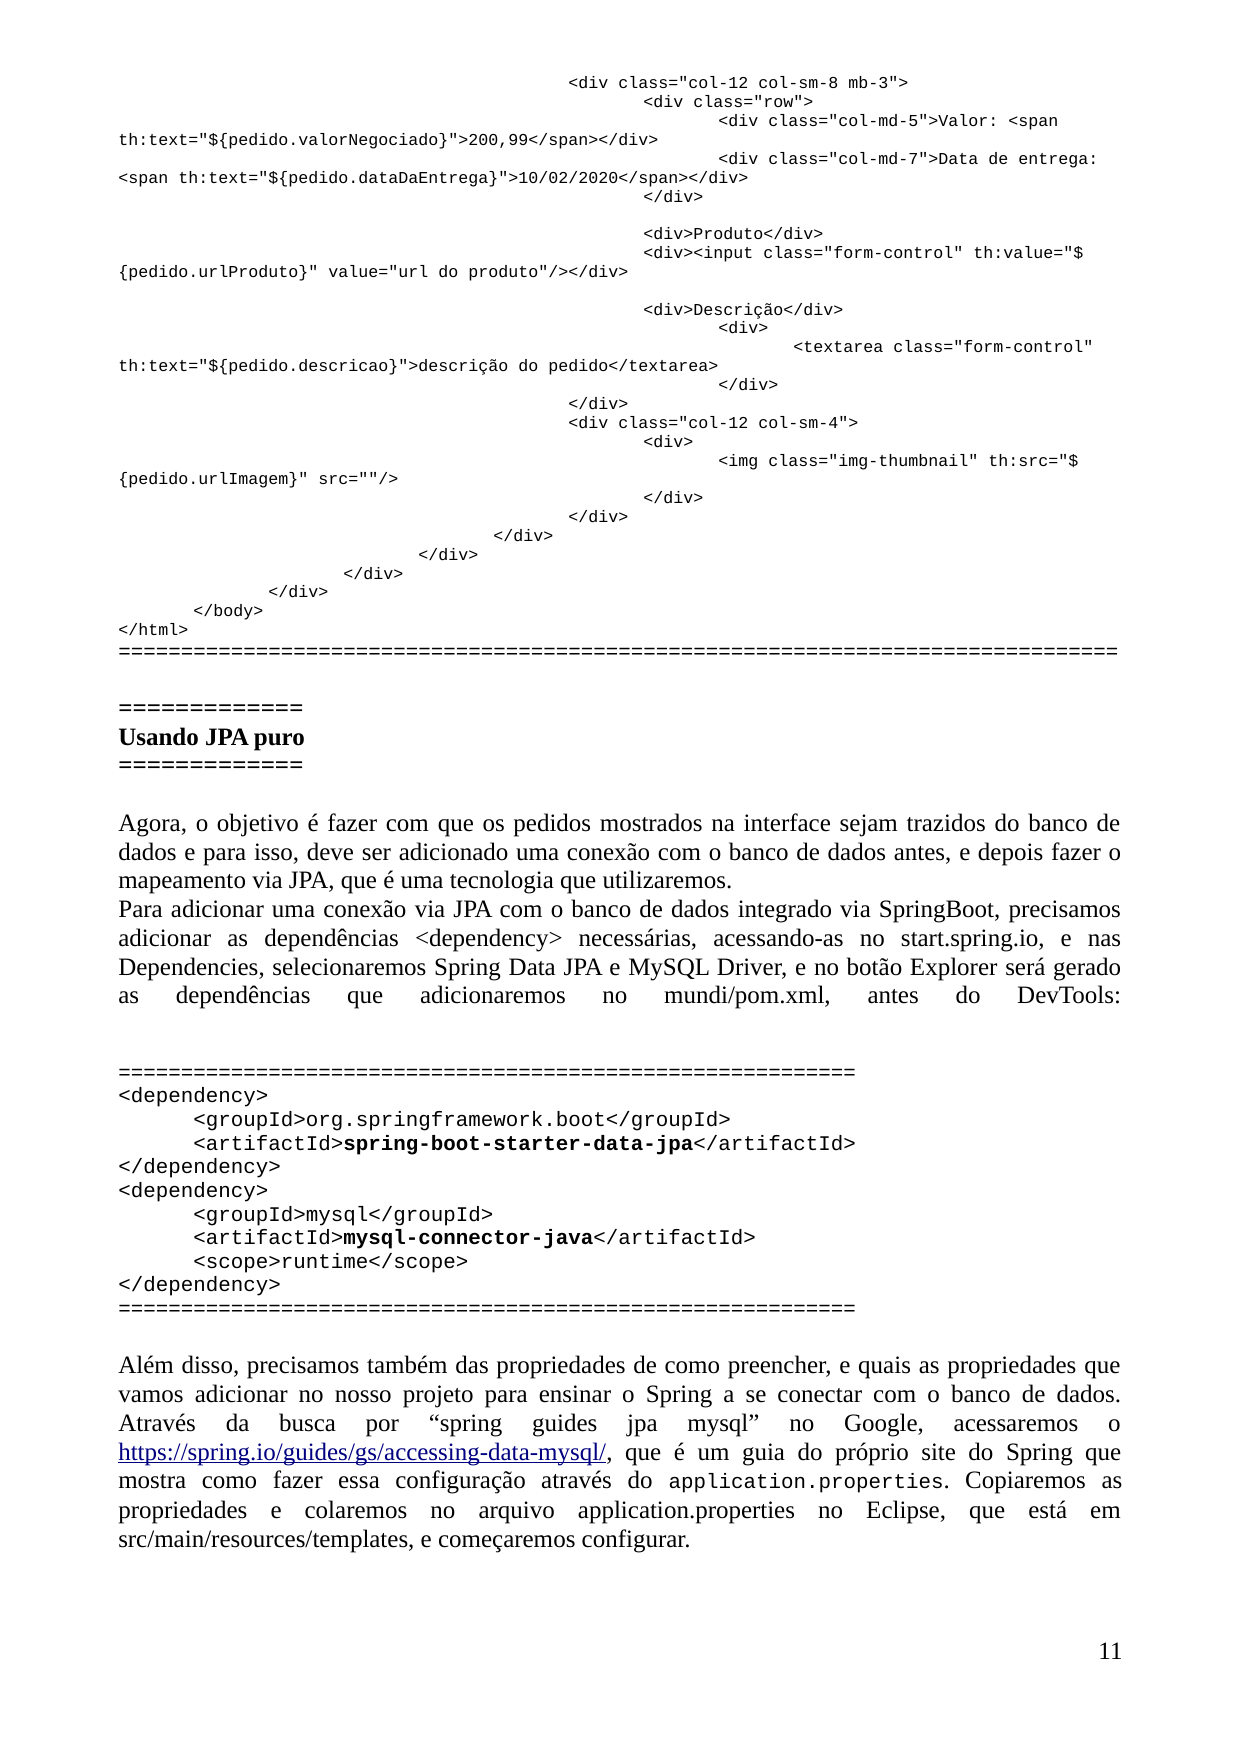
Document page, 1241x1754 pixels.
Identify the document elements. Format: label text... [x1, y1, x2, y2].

text </div> [118, 509, 1122, 527]
text <groupId>mysql</groupId> [118, 1203, 1122, 1227]
text ============= [118, 693, 1122, 722]
text </dependency> [118, 1274, 1122, 1298]
text <textarea class="form-control" th:text="${pedido.descricao}">descrição do pedido</textarea> [118, 339, 1122, 377]
text </div> [118, 584, 1122, 603]
text </div> [118, 565, 1122, 584]
text =========================================================== [118, 1062, 1122, 1085]
text Além disso, precisamos também das propriedades de como preencher, e quais as propriedades que vamos adicionar no nosso projeto para ensinar o Spring a se conectar com o banco de dados. Através da busca por “spring guides jpa mysql” no Google, acessaremos o https://spring.io/guides/gs/accessing-data-mysql/, que é um guia do próprio site do Spring que mostra como fazer essa configuração através do application.properties. Copiaremos as propriedades e colaremos no arquivo application.properties no Eclipse, que está em src/main/resources/templates, e começaremos configurar. [118, 1351, 1122, 1553]
text <scope>runtime</scope> [118, 1251, 1122, 1274]
text <dependency> [118, 1180, 1122, 1203]
text Usando JPA puro [118, 722, 1122, 751]
text <artifactId>spring-boot-starter-data-jpa</artifactId> [118, 1133, 1122, 1156]
text <div>Produto</div> [118, 226, 1122, 245]
text </div> [118, 490, 1122, 509]
text </div> [118, 377, 1122, 396]
text <dependency> [118, 1085, 1122, 1109]
text <div> [118, 433, 1122, 452]
text Agora, o objetivo é fazer com que os pedidos mostrados na interface sejam trazidos do banco de dados e para isso, deve ser adicionado uma conexão com o banco de dados antes, e depois fazer o mapeamento via JPA, que é uma tecnologia que utilizaremos. [118, 808, 1122, 894]
text <div class="col-12 col-sm-4"> [118, 414, 1122, 433]
text </div> [118, 546, 1122, 565]
text <div class="col-md-5">Valor: <span th:text="${pedido.valorNegociado}">200,99</span></div> [118, 113, 1122, 150]
text <artifactId>mysql-connector-java</artifactId> [118, 1227, 1122, 1251]
text </dependency> [118, 1156, 1122, 1180]
text <div class="row"> [118, 94, 1122, 113]
text </body> [118, 603, 1122, 622]
text ================================================================================ [118, 641, 1122, 664]
text </html> [118, 622, 1122, 641]
text </div> [118, 396, 1122, 414]
text <div><input class="form-control" th:value="${pedido.urlProduto}" value="url do produto"/></div> [118, 245, 1122, 282]
text ============= [118, 751, 1122, 779]
text <groupId>org.springframework.boot</groupId> [118, 1109, 1122, 1133]
text <img class="img-thumbnail" th:src="${pedido.urlImagem}" src=""/> [118, 452, 1122, 490]
text Para adicionar uma conexão via JPA com o banco de dados integrado via SpringBoot, precisamos adicionar as dependências <dependency> necessárias, acessando-as no start.spring.io, e nas Dependencies, selecionaremos Spring Data JPA e MySQL Driver, e no botão Explorer será gerado as dependências que adicionaremos no mundi/pom.xml, antes do DevTools: [118, 894, 1122, 1062]
text =========================================================== [118, 1298, 1122, 1322]
text <div class="col-12 col-sm-8 mb-3"> [118, 75, 1122, 94]
text </div> [118, 527, 1122, 546]
text <div> [118, 320, 1122, 339]
text <div class="col-md-7">Data de entrega: <span th:text="${pedido.dataDaEntrega}">10/02/2020</span></div> [118, 150, 1122, 188]
text </div> [118, 188, 1122, 207]
text <div>Descrição</div> [118, 301, 1122, 320]
